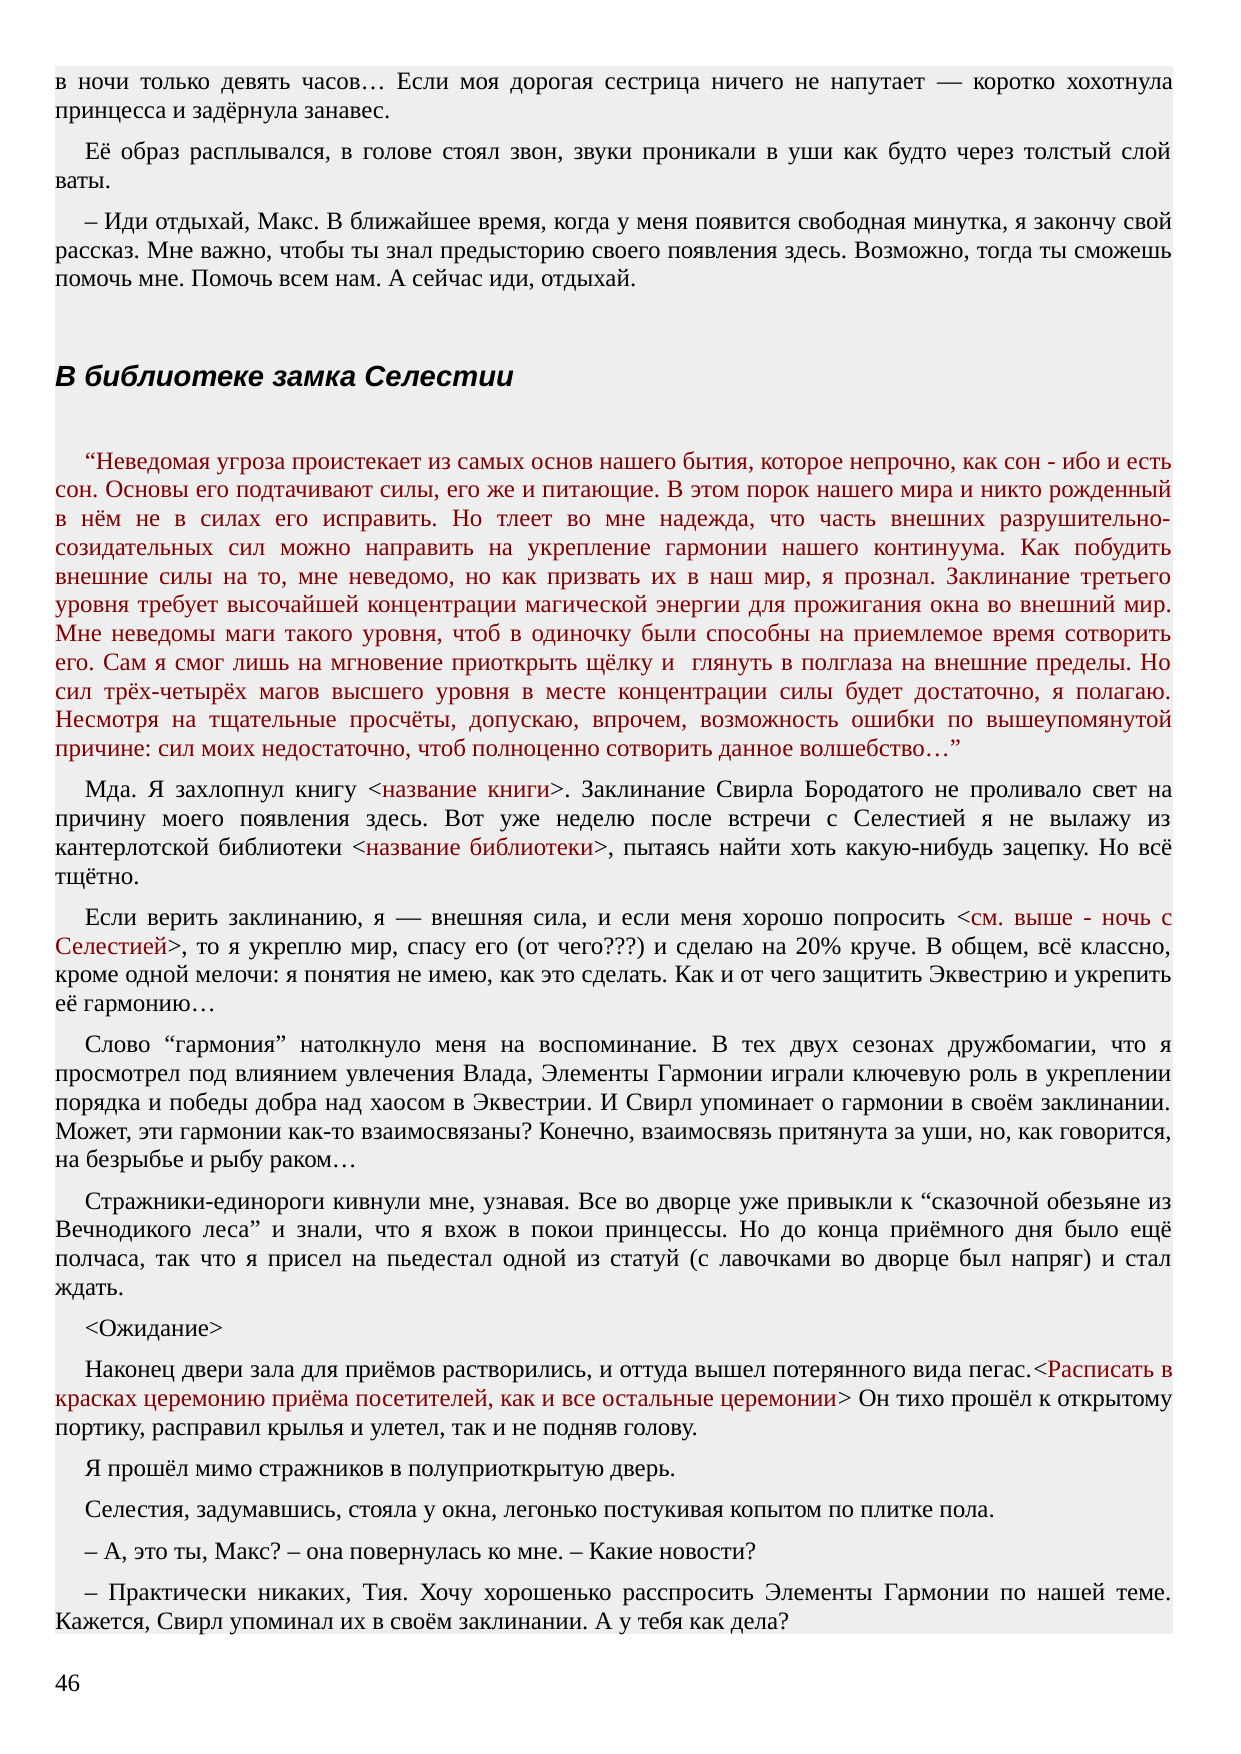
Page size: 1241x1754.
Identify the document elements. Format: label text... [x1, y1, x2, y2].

text Если верить заклинанию, я — внешняя сила, и если меня хорошо попросить <см. выше - ночь с Селестией>, то я укреплю мир, спасу его (от чего???) и сделаю на 20% круче. В общем, всё классно, кроме одной мелочи: я понятия не имею, как это сделать. Как и от чего защитить Эквестрию и укрепить её гармонию… [55, 902, 1173, 1017]
text – Практически никаких, Тия. Хочу хорошенько расспросить Элементы Гармонии по нашей теме. Кажется, Свирл упоминал их в своём заклинании. А у тебя как дела? [55, 1577, 1173, 1634]
text – Иди отдыхай, Макс. В ближайшее время, когда у меня появится свободная минутка, я закончу свой рассказ. Мне важно, чтобы ты знал предысторию своего появления здесь. Возможно, тогда ты сможешь помочь мне. Помочь всем нам. А сейчас иди, отдыхай. [55, 206, 1173, 292]
text “Неведомая угроза проистекает из самых основ нашего бытия, которое непрочно, как сон - ибо и есть сон. Основы его подтачивают силы, его же и питающие. В этом порок нашего мира и никто рожденный в нём не в силах его исправить. Но тлеет во мне надежда, что часть внешних разрушительно-созидательных сил можно направить на укрепление гармонии нашего континуума. Как побудить внешние силы на то, мне неведомо, но как призвать их в наш мир, я прознал. Заклинание третьего уровня требует высочайшей концентрации магической энергии для прожигания окна во внешний мир. Мне неведомы маги такого уровня, чтоб в одиночку были способны на приемлемое время сотворить его. Сам я смог лишь на мгновение приоткрыть щёлку и глянуть в полглаза на внешние пределы. Но сил трёх-четырёх магов высшего уровня в месте концентрации силы будет достаточно, я полагаю. Несмотря на тщательные просчёты, допускаю, впрочем, возможность ошибки по вышеупомянутой причине: сил моих недостаточно, чтоб полноценно сотворить данное волшебство…” [55, 446, 1173, 762]
text Слово “гармония” натолкнуло меня на воспоминание. В тех двух сезонах дружбомагии, что я просмотрел под влиянием увлечения Влада, Элементы Гармонии играли ключевую роль в укреплении порядка и победы добра над хаосом в Эквестрии. И Свирл упоминает о гармонии в своём заклинании. Может, эти гармонии как-то взаимосвязаны? Конечно, взаимосвязь притянута за уши, но, как говорится, на безрыбье и рыбу раком… [55, 1029, 1173, 1173]
text Её образ расплывался, в голове стоял звон, звуки проникали в уши как будто через толстый слой ваты. [55, 136, 1173, 193]
text <Ожидание> [55, 1313, 1173, 1342]
text в ночи только девять часов… Если моя дорогая сестрица ничего не напутает — коротко хохотнула принцесса и задёрнула занавес. [55, 66, 1173, 123]
text Наконец двери зала для приёмов растворились, и оттуда вышел потерянного вида пегас.<Расписать в красках церемонию приёма посетителей, как и все остальные церемонии> Он тихо прошёл к открытому портику, расправил крылья и улетел, так и не подняв голову. [55, 1354, 1173, 1441]
text Селестия, задумавшись, стояла у окна, легонько постукивая копытом по плитке пола. [55, 1494, 1173, 1523]
text Мда. Я захлопнул книгу <название книги>. Заклинание Свирла Бородатого не проливало свет на причину моего появления здесь. Вот уже неделю после встречи с Селестией я не вылажу из кантерлотской библиотеки <название библиотеки>, пытаясь найти хоть какую-нибудь зацепку. Но всё тщётно. [55, 774, 1173, 889]
subtitle В библиотеке замка Селестии [55, 358, 1173, 392]
text Я прошёл мимо стражников в полуприоткрытую дверь. [55, 1453, 1173, 1482]
text – А, это ты, Макс? – она повернулась ко мне. – Какие новости? [55, 1536, 1173, 1564]
text Стражники-единороги кивнули мне, узнавая. Все во дворце уже привыкли к “сказочной обезьяне из Вечнодикого леса” и знали, что я вхож в покои принцессы. Но до конца приёмного дня было ещё полчаса, так что я присел на пьедестал одной из статуй (с лавочками во дворце был напряг) и стал ждать. [55, 1186, 1173, 1301]
